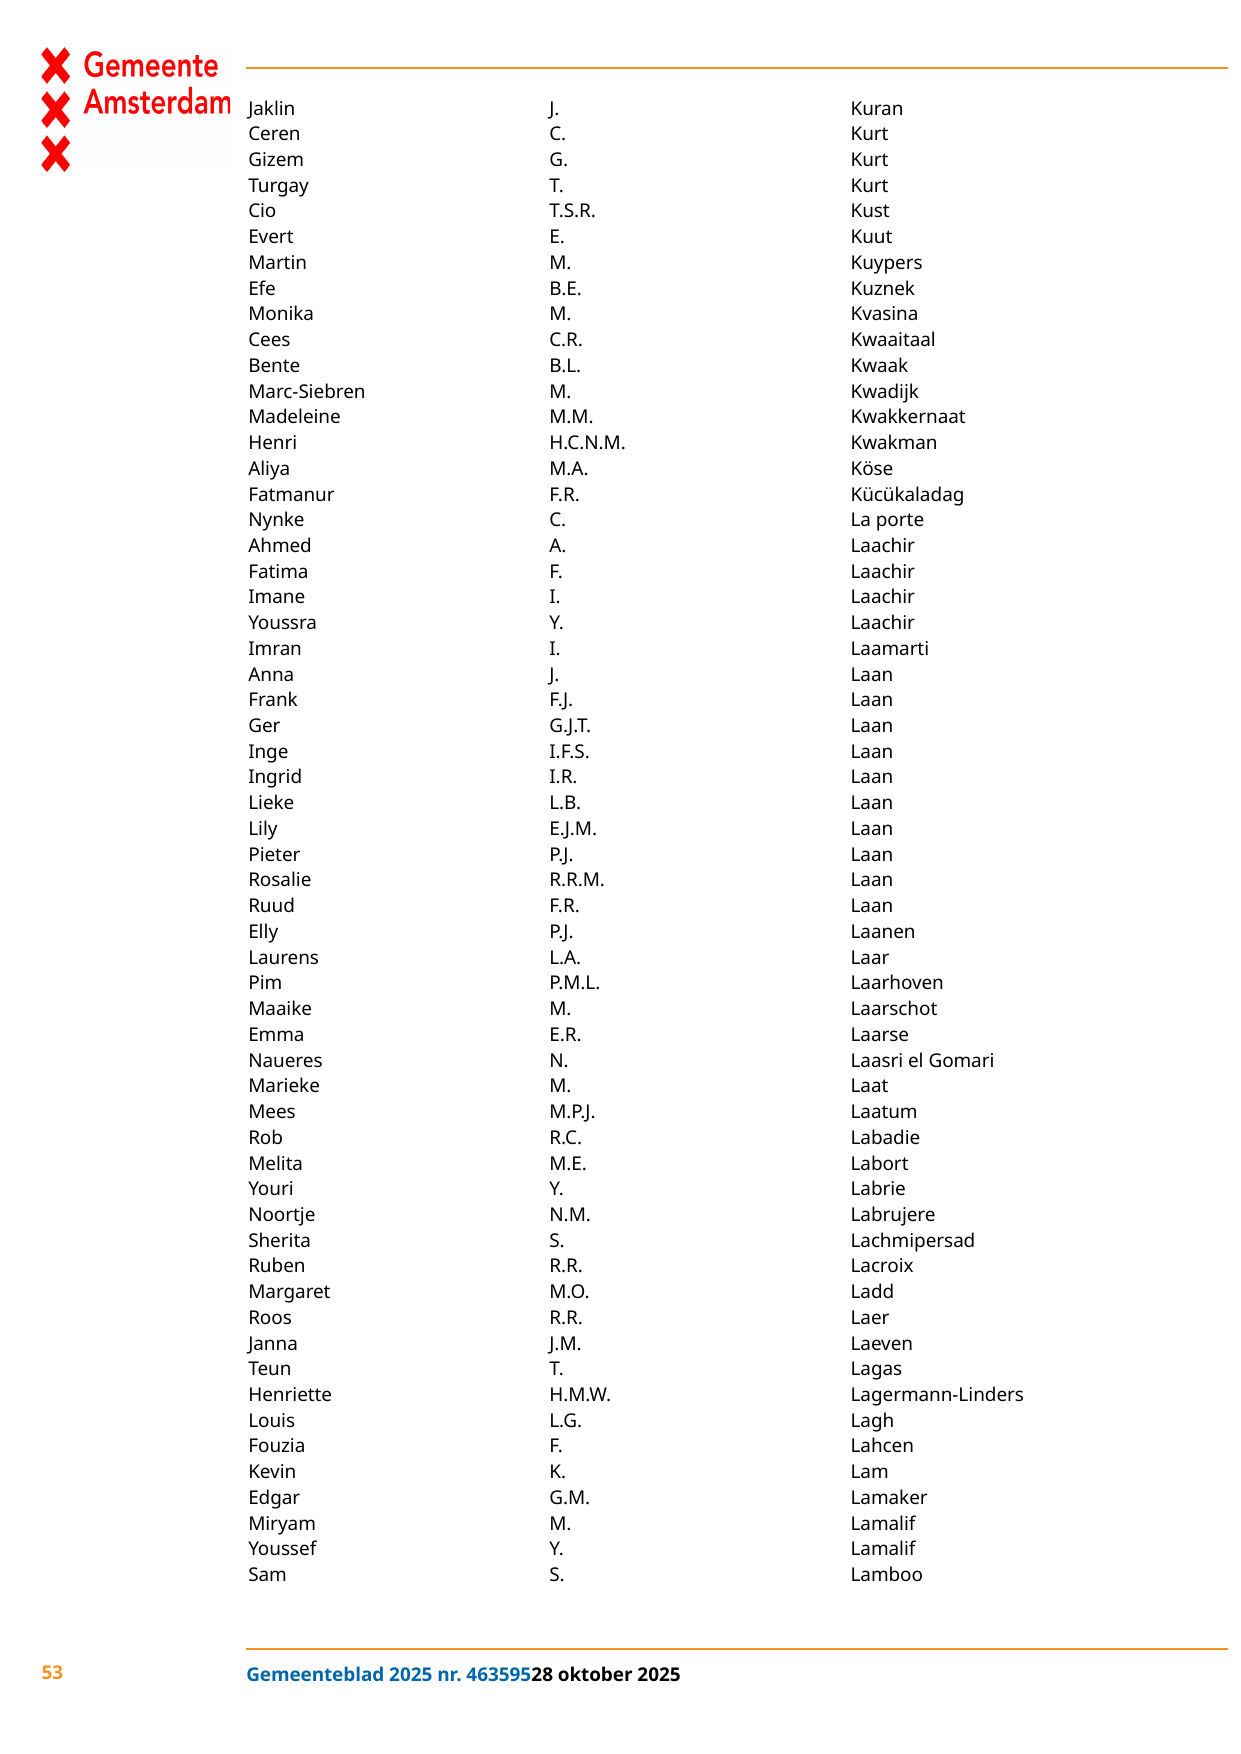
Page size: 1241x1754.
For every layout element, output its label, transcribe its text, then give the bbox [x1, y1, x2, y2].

table_cell Laan [850, 738, 1152, 764]
table_cell Ceren [248, 121, 549, 146]
table_cell Kurt [850, 121, 1152, 146]
table_cell R.C. [549, 1124, 850, 1150]
table_cell I.F.S. [549, 738, 850, 764]
table_cell Lily [248, 815, 549, 841]
table_cell Köse [850, 455, 1152, 481]
table_cell G. [549, 146, 850, 172]
table_cell Turgay [248, 172, 549, 198]
table_cell Pieter [248, 841, 549, 867]
table_cell Laer [850, 1304, 1152, 1330]
table_cell Y. [549, 609, 850, 635]
table_cell M. [549, 301, 850, 326]
table_cell Kwakman [850, 429, 1152, 455]
table_cell F.J. [549, 687, 850, 712]
table_cell Youri [248, 1175, 549, 1201]
table_cell H.M.W. [549, 1381, 850, 1407]
table_cell F. [549, 558, 850, 584]
table_cell Sam [248, 1561, 549, 1587]
table_cell La porte [850, 506, 1152, 532]
table_cell Laeven [850, 1330, 1152, 1356]
table_cell S. [549, 1561, 850, 1587]
table_cell P.J. [549, 918, 850, 944]
table_cell I. [549, 635, 850, 661]
picture [41, 47, 231, 172]
table_cell N. [549, 1047, 850, 1072]
table_cell Laasri el Gomari [850, 1047, 1152, 1072]
table_cell B.E. [549, 275, 850, 301]
table_cell Kurt [850, 172, 1152, 198]
table_cell Kwaaitaal [850, 326, 1152, 352]
table_cell Lacroix [850, 1253, 1152, 1278]
table_cell Monika [248, 301, 549, 326]
table_cell Evert [248, 224, 549, 249]
table_cell Madeleine [248, 404, 549, 429]
table_cell Sherita [248, 1227, 549, 1253]
table_cell M. [549, 995, 850, 1021]
table_cell E. [549, 224, 850, 249]
table_cell Pim [248, 970, 549, 995]
table_cell Kwadijk [850, 378, 1152, 403]
table_cell Lamalif [850, 1536, 1152, 1561]
table_cell Fatmanur [248, 481, 549, 506]
table_cell I.R. [549, 764, 850, 789]
table_cell Frank [248, 687, 549, 712]
table_cell Laan [850, 893, 1152, 918]
table_cell Nynke [248, 506, 549, 532]
table_cell Laan [850, 867, 1152, 892]
table_cell B.L. [549, 352, 850, 378]
table_cell Youssra [248, 609, 549, 635]
table_cell M.O. [549, 1278, 850, 1304]
table_cell Edgar [248, 1484, 549, 1510]
table_cell Laarschot [850, 995, 1152, 1021]
table_cell Kevin [248, 1459, 549, 1484]
table_cell Roos [248, 1304, 549, 1330]
table_cell Ruud [248, 893, 549, 918]
table_cell Fatima [248, 558, 549, 584]
table_cell Laarse [850, 1021, 1152, 1047]
table_cell M.E. [549, 1150, 850, 1175]
table_cell R.R.M. [549, 867, 850, 892]
table_cell Mees [248, 1098, 549, 1124]
table_cell Laachir [850, 609, 1152, 635]
table_cell Rosalie [248, 867, 549, 892]
table_cell Labrie [850, 1175, 1152, 1201]
table_cell Aliya [248, 455, 549, 481]
table_cell Martin [248, 249, 549, 275]
table_cell Lamaker [850, 1484, 1152, 1510]
table_cell Inge [248, 738, 549, 764]
table_cell G.J.T. [549, 712, 850, 738]
table_cell F. [549, 1433, 850, 1458]
table_cell Laachir [850, 532, 1152, 558]
table_cell M. [549, 1510, 850, 1536]
table_cell Lagermann-Linders [850, 1381, 1152, 1407]
table_cell H.C.N.M. [549, 429, 850, 455]
table_cell Ger [248, 712, 549, 738]
table_cell Ahmed [248, 532, 549, 558]
table_cell Kuypers [850, 249, 1152, 275]
table_cell Laan [850, 790, 1152, 815]
table_cell Ruben [248, 1253, 549, 1278]
table_cell Laamarti [850, 635, 1152, 661]
table_cell Henriette [248, 1381, 549, 1407]
table_cell Maaike [248, 995, 549, 1021]
table_cell Lam [850, 1459, 1152, 1484]
table_cell M. [549, 378, 850, 403]
table_cell Y. [549, 1175, 850, 1201]
table_cell M.A. [549, 455, 850, 481]
table_cell Laar [850, 944, 1152, 969]
table_cell F.R. [549, 893, 850, 918]
table_cell R.R. [549, 1253, 850, 1278]
table_cell Laachir [850, 584, 1152, 609]
table_cell K. [549, 1459, 850, 1484]
table_cell F.R. [549, 481, 850, 506]
table_cell Imane [248, 584, 549, 609]
table_cell E.J.M. [549, 815, 850, 841]
table_cell J. [549, 95, 850, 121]
table_cell Efe [248, 275, 549, 301]
table_cell T.S.R. [549, 198, 850, 223]
table_cell Fouzia [248, 1433, 549, 1458]
table_cell Noortje [248, 1201, 549, 1227]
table_cell R.R. [549, 1304, 850, 1330]
table_cell Gizem [248, 146, 549, 172]
table_cell P.J. [549, 841, 850, 867]
table_cell Laan [850, 687, 1152, 712]
table_cell Ladd [850, 1278, 1152, 1304]
table_cell Miryam [248, 1510, 549, 1536]
table_cell M. [549, 1073, 850, 1098]
table_cell Emma [248, 1021, 549, 1047]
table_cell Louis [248, 1407, 549, 1433]
table_cell N.M. [549, 1201, 850, 1227]
table_cell Jaklin [248, 95, 549, 121]
table_cell Henri [248, 429, 549, 455]
table_cell Labort [850, 1150, 1152, 1175]
table_cell J. [549, 661, 850, 687]
table_cell Marc-Siebren [248, 378, 549, 403]
table_cell Laan [850, 841, 1152, 867]
table_cell M.P.J. [549, 1098, 850, 1124]
table_cell Lamboo [850, 1561, 1152, 1587]
table_cell Y. [549, 1536, 850, 1561]
table_cell Teun [248, 1356, 549, 1381]
table_cell A. [549, 532, 850, 558]
table_cell Kvasina [850, 301, 1152, 326]
table_cell T. [549, 1356, 850, 1381]
table_cell Kurt [850, 146, 1152, 172]
table_cell Kwakkernaat [850, 404, 1152, 429]
table_cell Labrujere [850, 1201, 1152, 1227]
table_cell C. [549, 121, 850, 146]
table_cell Lachmipersad [850, 1227, 1152, 1253]
table_cell Laanen [850, 918, 1152, 944]
table_cell G.M. [549, 1484, 850, 1510]
table_cell Kwaak [850, 352, 1152, 378]
table_cell Lamalif [850, 1510, 1152, 1536]
table_cell L.B. [549, 790, 850, 815]
table_cell M.M. [549, 404, 850, 429]
table_cell Lieke [248, 790, 549, 815]
table_cell Kuran [850, 95, 1152, 121]
table_cell Labadie [850, 1124, 1152, 1150]
table_cell J.M. [549, 1330, 850, 1356]
table_cell M. [549, 249, 850, 275]
table_cell Kust [850, 198, 1152, 223]
table_cell Janna [248, 1330, 549, 1356]
table_cell Laachir [850, 558, 1152, 584]
table_cell C. [549, 506, 850, 532]
table_cell Bente [248, 352, 549, 378]
table_cell Anna [248, 661, 549, 687]
table_cell Elly [248, 918, 549, 944]
table_cell Laan [850, 661, 1152, 687]
table_cell E.R. [549, 1021, 850, 1047]
table_cell Laan [850, 712, 1152, 738]
table_cell Laurens [248, 944, 549, 969]
table_cell Cees [248, 326, 549, 352]
table_cell Kücükaladag [850, 481, 1152, 506]
table_cell L.G. [549, 1407, 850, 1433]
table_cell Laarhoven [850, 970, 1152, 995]
table_cell Margaret [248, 1278, 549, 1304]
table_cell Kuznek [850, 275, 1152, 301]
table_cell Lagh [850, 1407, 1152, 1433]
table_cell Ingrid [248, 764, 549, 789]
table_cell T. [549, 172, 850, 198]
table_cell Kuut [850, 224, 1152, 249]
table_cell Laan [850, 815, 1152, 841]
table_cell I. [549, 584, 850, 609]
table_cell Rob [248, 1124, 549, 1150]
table_cell Marieke [248, 1073, 549, 1098]
table_cell Laatum [850, 1098, 1152, 1124]
table_cell Cio [248, 198, 549, 223]
table_cell P.M.L. [549, 970, 850, 995]
table_cell Naueres [248, 1047, 549, 1072]
table_cell S. [549, 1227, 850, 1253]
table_cell C.R. [549, 326, 850, 352]
table_cell L.A. [549, 944, 850, 969]
table_cell Laat [850, 1073, 1152, 1098]
table_cell Youssef [248, 1536, 549, 1561]
table_cell Lahcen [850, 1433, 1152, 1458]
table_cell Imran [248, 635, 549, 661]
table_cell Lagas [850, 1356, 1152, 1381]
table_cell Melita [248, 1150, 549, 1175]
table_cell Laan [850, 764, 1152, 789]
